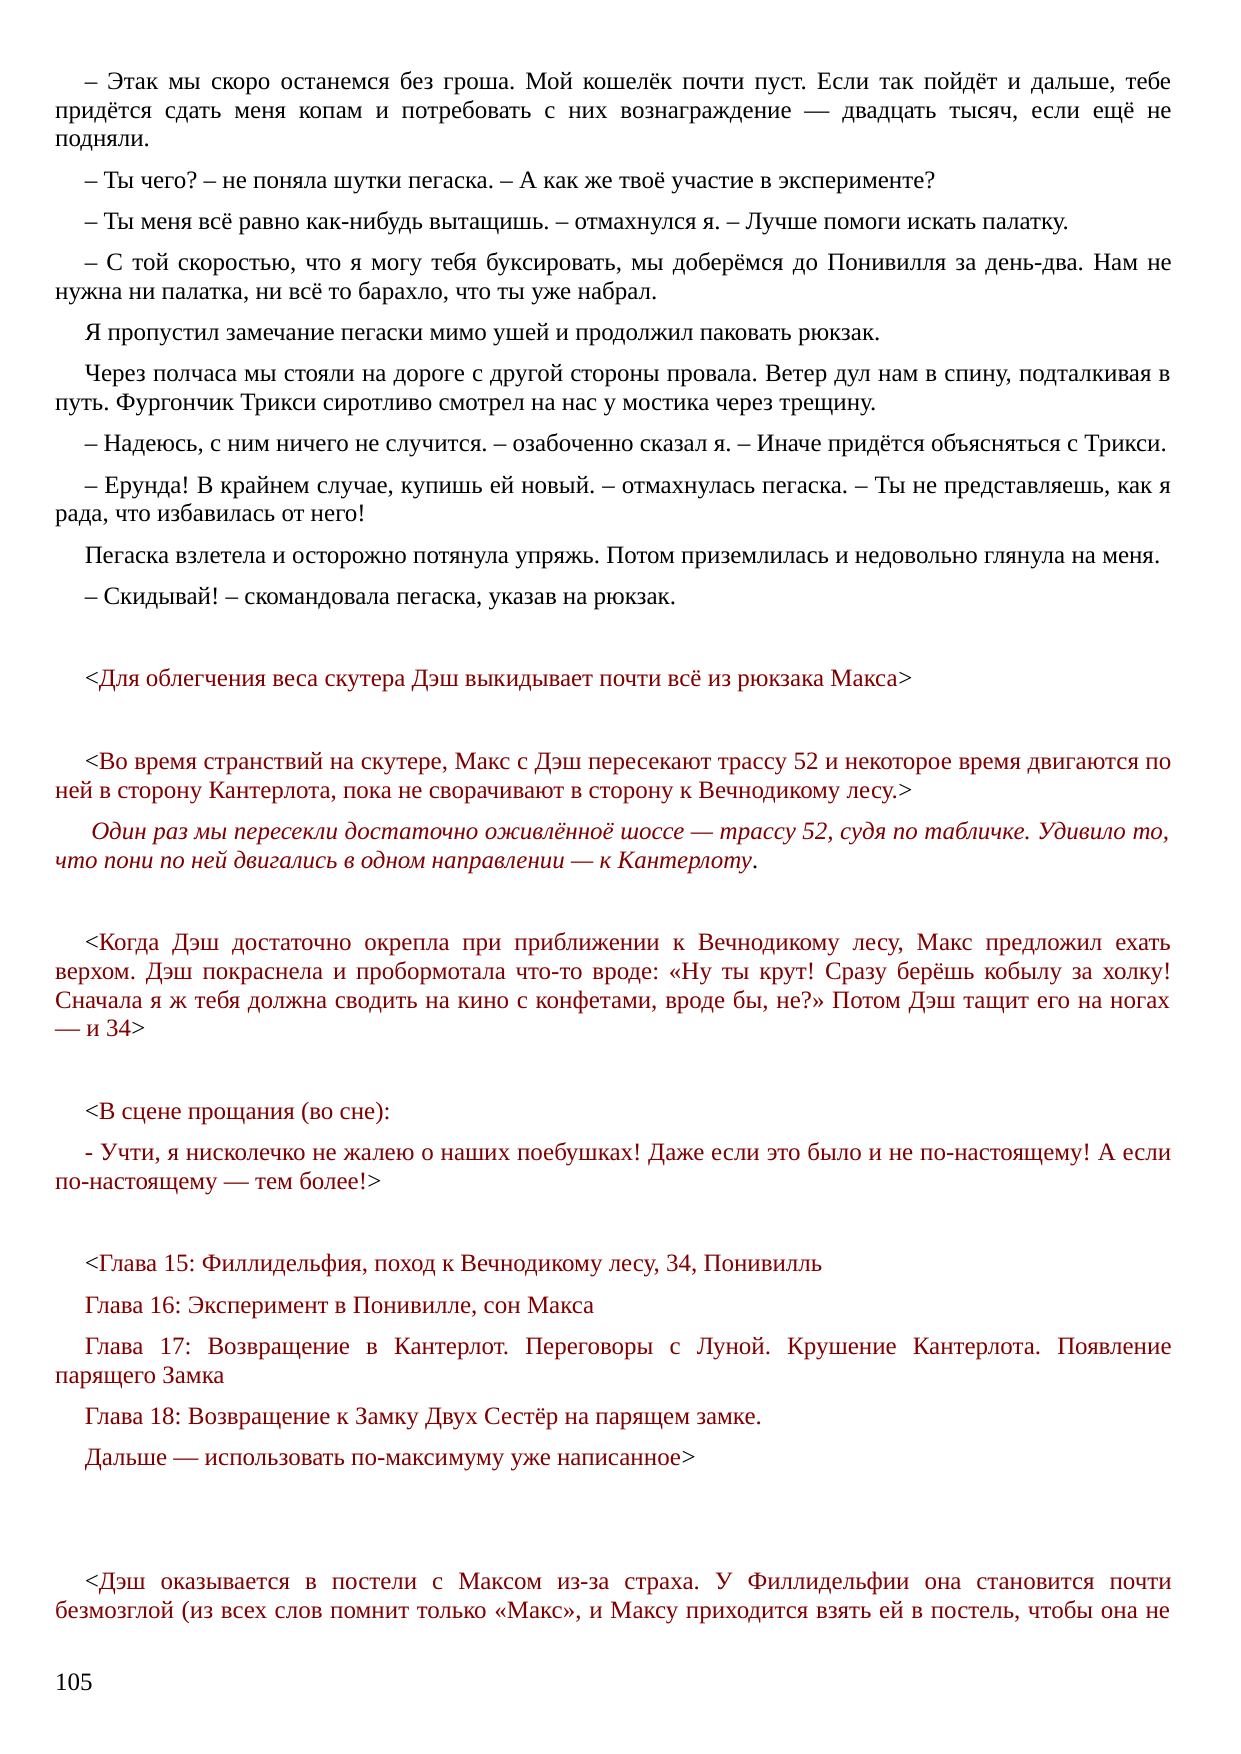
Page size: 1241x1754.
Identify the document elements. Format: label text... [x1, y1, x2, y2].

text Дальше — использовать по-максимуму уже написанное> [55, 1442, 1173, 1471]
text – Ты меня всё равно как-нибудь вытащишь. – отмахнулся я. – Лучше помоги искать палатку. [55, 206, 1173, 235]
text <Глава 15: Филлидельфия, поход к Вечнодикому лесу, 34, Понивилль [55, 1248, 1173, 1277]
text <Дэш оказывается в постели с Максом из-за страха. У Филлидельфии она становится почти безмозглой (из всех слов помнит только «Макс», и Максу приходится взять ей в постель, чтобы она не [55, 1566, 1173, 1623]
text - Учти, я нисколечко не жалею о наших поебушках! Даже если это было и не по-настоящему! А если по-настоящему — тем более!> [55, 1137, 1173, 1195]
text <Когда Дэш достаточно окрепла при приближении к Вечнодикому лесу, Макс предложил ехать верхом. Дэш покраснела и пробормотала что-то вроде: «Ну ты крут! Сразу берёшь кобылу за холку! Сначала я ж тебя должна сводить на кино с конфетами, вроде бы, не?» Потом Дэш тащит его на ногах — и 34> [55, 927, 1173, 1042]
text <В сцене прощания (во сне): [55, 1096, 1173, 1125]
text – Надеюсь, с ним ничего не случится. – озабоченно сказал я. – Иначе придётся объясняться с Трикси. [55, 428, 1173, 457]
text – Ерунда! В крайнем случае, купишь ей новый. – отмахнулась пегаска. – Ты не представляешь, как я рада, что избавилась от него! [55, 470, 1173, 527]
text Один раз мы пересекли достаточно оживлённоё шоссе — трассу 52, судя по табличке. Удивило то, что пони по ней двигались в одном направлении — к Кантерлоту. [55, 816, 1173, 873]
text Я пропустил замечание пегаски мимо ушей и продолжил паковать рюкзак. [55, 317, 1173, 346]
text Глава 16: Эксперимент в Понивилле, сон Макса [55, 1290, 1173, 1318]
text <Во время странствий на скутере, Макс с Дэш пересекают трассу 52 и некоторое время двигаются по ней в сторону Кантерлота, пока не сворачивают в сторону к Вечнодикому лесу.> [55, 746, 1173, 803]
text – Скидывай! – скомандовала пегаска, указав на рюкзак. [55, 581, 1173, 610]
text Глава 17: Возвращение в Кантерлот. Переговоры с Луной. Крушение Кантерлота. Появление парящего Замка [55, 1331, 1173, 1388]
text Пегаска взлетела и осторожно потянула упряжь. Потом приземлилась и недовольно глянула на меня. [55, 540, 1173, 568]
text Через полчаса мы стояли на дороге с другой стороны провала. Ветер дул нам в спину, подталкивая в путь. Фургончик Трикси сиротливо смотрел на нас у мостика через трещину. [55, 358, 1173, 416]
text <Для облегчения веса скутера Дэш выкидывает почти всё из рюкзака Макса> [55, 663, 1173, 692]
text – С той скоростью, что я могу тебя буксировать, мы доберёмся до Понивилля за день-два. Нам не нужна ни палатка, ни всё то барахло, что ты уже набрал. [55, 247, 1173, 305]
text Глава 18: Возвращение к Замку Двух Сестёр на парящем замке. [55, 1401, 1173, 1430]
text – Ты чего? – не поняла шутки пегаска. – А как же твоё участие в эксперименте? [55, 165, 1173, 193]
text – Этак мы скоро останемся без гроша. Мой кошелёк почти пуст. Если так пойдёт и дальше, тебе придётся сдать меня копам и потребовать с них вознаграждение — двадцать тысяч, если ещё не подняли. [55, 66, 1173, 152]
